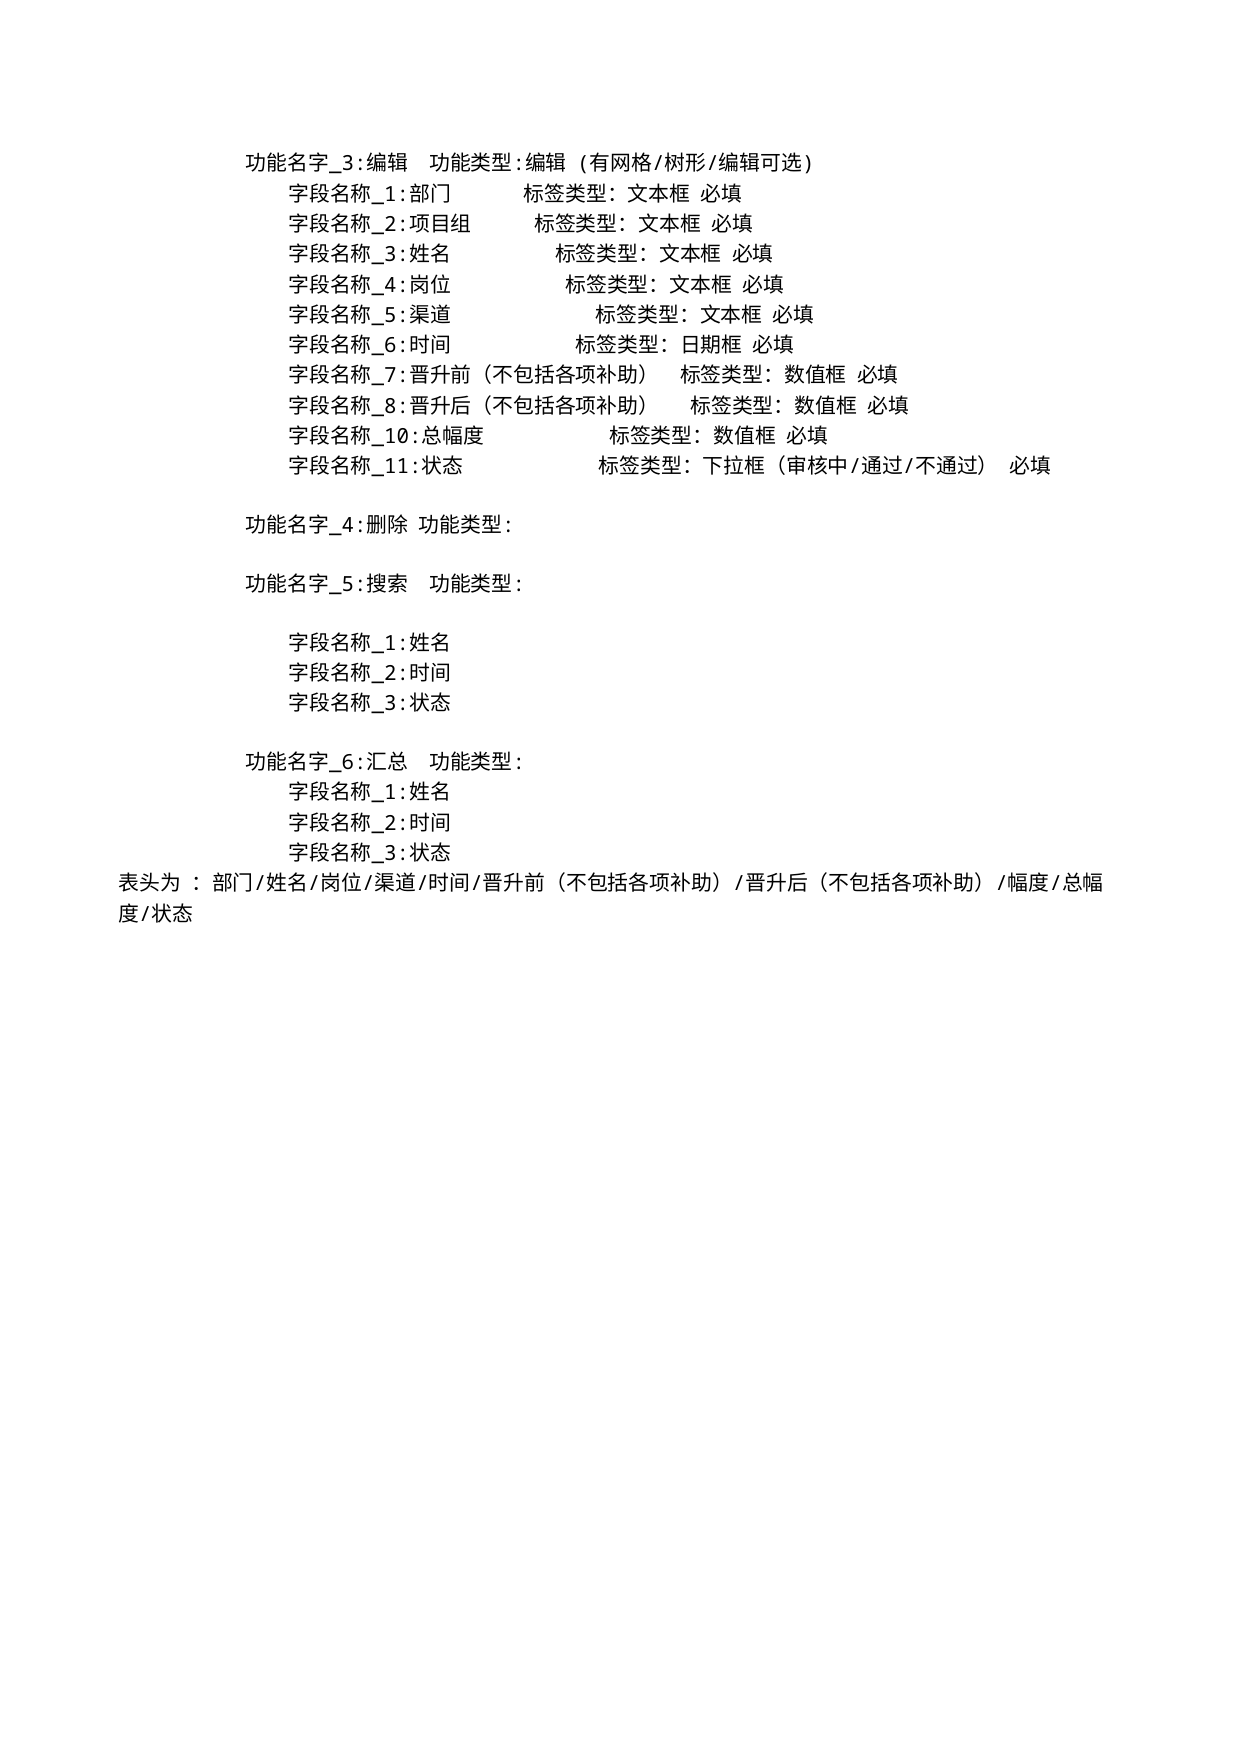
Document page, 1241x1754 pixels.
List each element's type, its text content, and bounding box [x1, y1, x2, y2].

text 字段名称_3:状态 [118, 687, 1122, 717]
text 字段名称_4:岗位 标签类型：文本框 必填 [118, 268, 1122, 298]
text 字段名称_8:晋升后（不包括各项补助） 标签类型：数值框 必填 [118, 389, 1122, 419]
text 功能名字_5:搜索 功能类型: [118, 567, 1122, 597]
text 字段名称_5:渠道 标签类型：文本框 必填 [118, 298, 1122, 328]
text 字段名称_3:状态 [118, 836, 1122, 867]
text 字段名称_7:晋升前（不包括各项补助） 标签类型：数值框 必填 [118, 359, 1122, 389]
text 字段名称_2:时间 [118, 806, 1122, 836]
text 字段名称_3:姓名 标签类型：文本框 必填 [118, 237, 1122, 268]
text 字段名称_2:时间 [118, 656, 1122, 687]
text 功能名字_4:删除 功能类型: [118, 508, 1122, 539]
text 字段名称_1:姓名 [118, 776, 1122, 806]
text 字段名称_2:项目组 标签类型：文本框 必填 [118, 207, 1122, 237]
text 字段名称_10:总幅度 标签类型：数值框 必填 [118, 419, 1122, 450]
text 功能名字_6:汇总 功能类型: [118, 745, 1122, 776]
text 功能名字_3:编辑 功能类型:编辑 (有网格/树形/编辑可选) [118, 147, 1122, 177]
text 字段名称_11:状态 标签类型：下拉框（审核中/通过/不通过） 必填 [118, 450, 1122, 480]
text 字段名称_1:部门 标签类型：文本框 必填 [118, 177, 1122, 207]
text 字段名称_1:姓名 [118, 626, 1122, 656]
text 表头为 ：部门/姓名/岗位/渠道/时间/晋升前（不包括各项补助）/晋升后（不包括各项补助）/幅度/总幅度/状态 [118, 867, 1122, 927]
text 字段名称_6:时间 标签类型：日期框 必填 [118, 328, 1122, 359]
